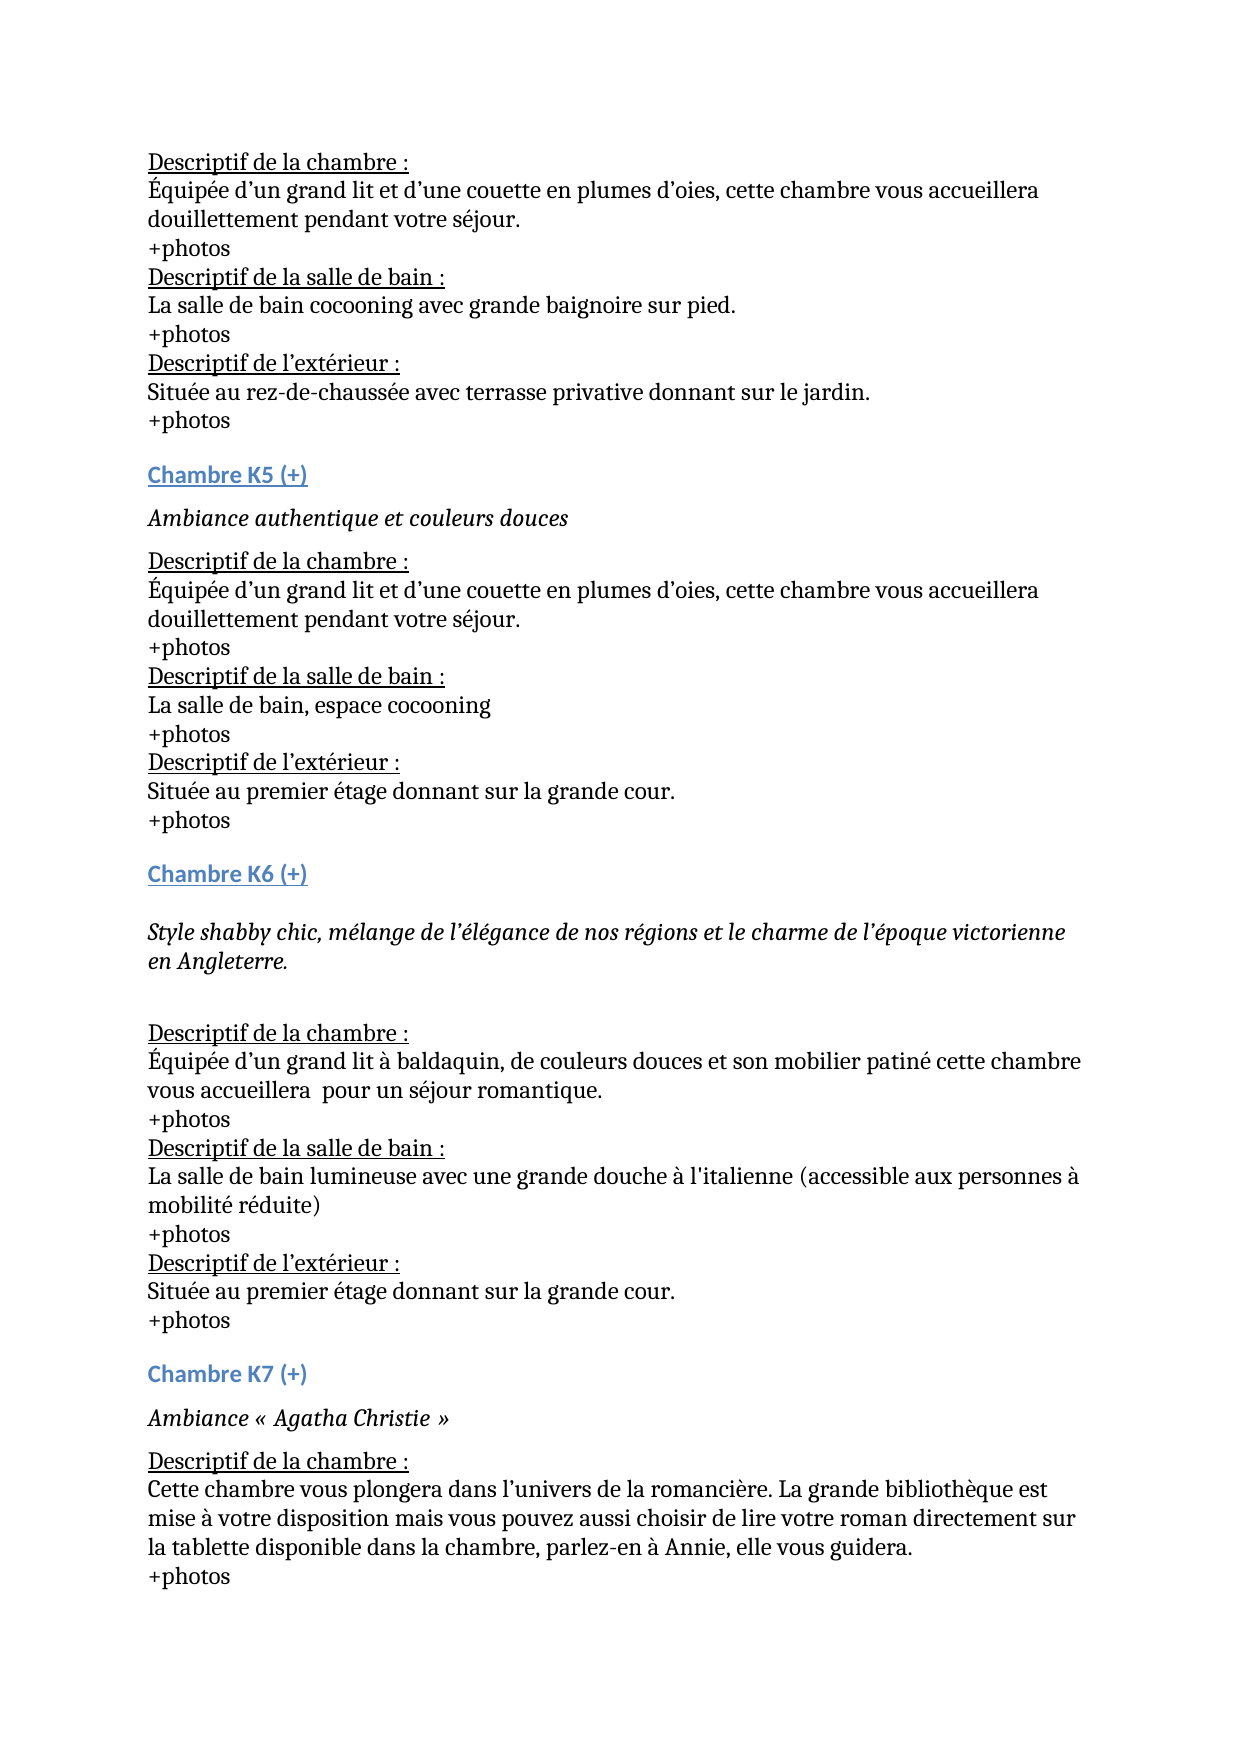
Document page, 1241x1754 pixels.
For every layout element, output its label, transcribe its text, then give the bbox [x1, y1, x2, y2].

text +photos [148, 406, 1093, 435]
text +photos [148, 320, 1093, 349]
text Descriptif de la chambre : Équipée d’un grand lit à baldaquin, de couleurs douces et son mobilier patiné cette chambre vous accueillera pour un séjour romantique. [148, 1018, 1093, 1105]
text Descriptif de la salle de bain : [148, 1133, 1093, 1162]
text Chambre K6 (+) Style shabby chic, mélange de l’élégance de nos régions et le charme de l’époque victorienne en Angleterre. [148, 858, 1093, 975]
text Située au premier étage donnant sur la grande cour. [148, 1277, 1093, 1306]
text +photos [148, 1220, 1093, 1248]
text +photos [148, 1306, 1093, 1335]
text +photos [148, 633, 1093, 662]
text +photos [148, 234, 1093, 263]
text Descriptif de la chambre : Cette chambre vous plongera dans l’univers de la romancière. La grande bibliothèque est mise à votre disposition mais vous pouvez aussi choisir de lire votre roman directement sur la tablette disponible dans la chambre, parlez-en à Annie, elle vous guidera. [148, 1447, 1093, 1562]
text Située au premier étage donnant sur la grande cour. [148, 777, 1093, 806]
text La salle de bain cocooning avec grande baignoire sur pied. [148, 291, 1093, 320]
text La salle de bain lumineuse avec une grande douche à l'italienne (accessible aux personnes à mobilité réduite) [148, 1162, 1093, 1220]
text Descriptif de l’extérieur : [148, 748, 1093, 777]
text Descriptif de la chambre : Équipée d’un grand lit et d’une couette en plumes d’oies, cette chambre vous accueillera douillettement pendant votre séjour. [148, 547, 1093, 633]
text Chambre K7 (+) Ambiance « Agatha Christie » [148, 1359, 1093, 1432]
text Située au rez-de-chaussée avec terrasse privative donnant sur le jardin. [148, 378, 1093, 406]
text La salle de bain, espace cocooning [148, 691, 1093, 719]
text Descriptif de la salle de bain : [148, 263, 1093, 291]
text Descriptif de l’extérieur : [148, 1248, 1093, 1277]
text Chambre K5 (+) Ambiance authentique et couleurs douces [148, 459, 1093, 533]
text +photos [148, 806, 1093, 834]
text Descriptif de la chambre : Équipée d’un grand lit et d’une couette en plumes d’oies, cette chambre vous accueillera douillettement pendant votre séjour. [148, 148, 1093, 234]
text Descriptif de la salle de bain : [148, 662, 1093, 691]
text +photos [148, 1105, 1093, 1133]
text +photos [148, 1562, 1093, 1590]
text +photos [148, 719, 1093, 748]
text Descriptif de l’extérieur : [148, 349, 1093, 378]
